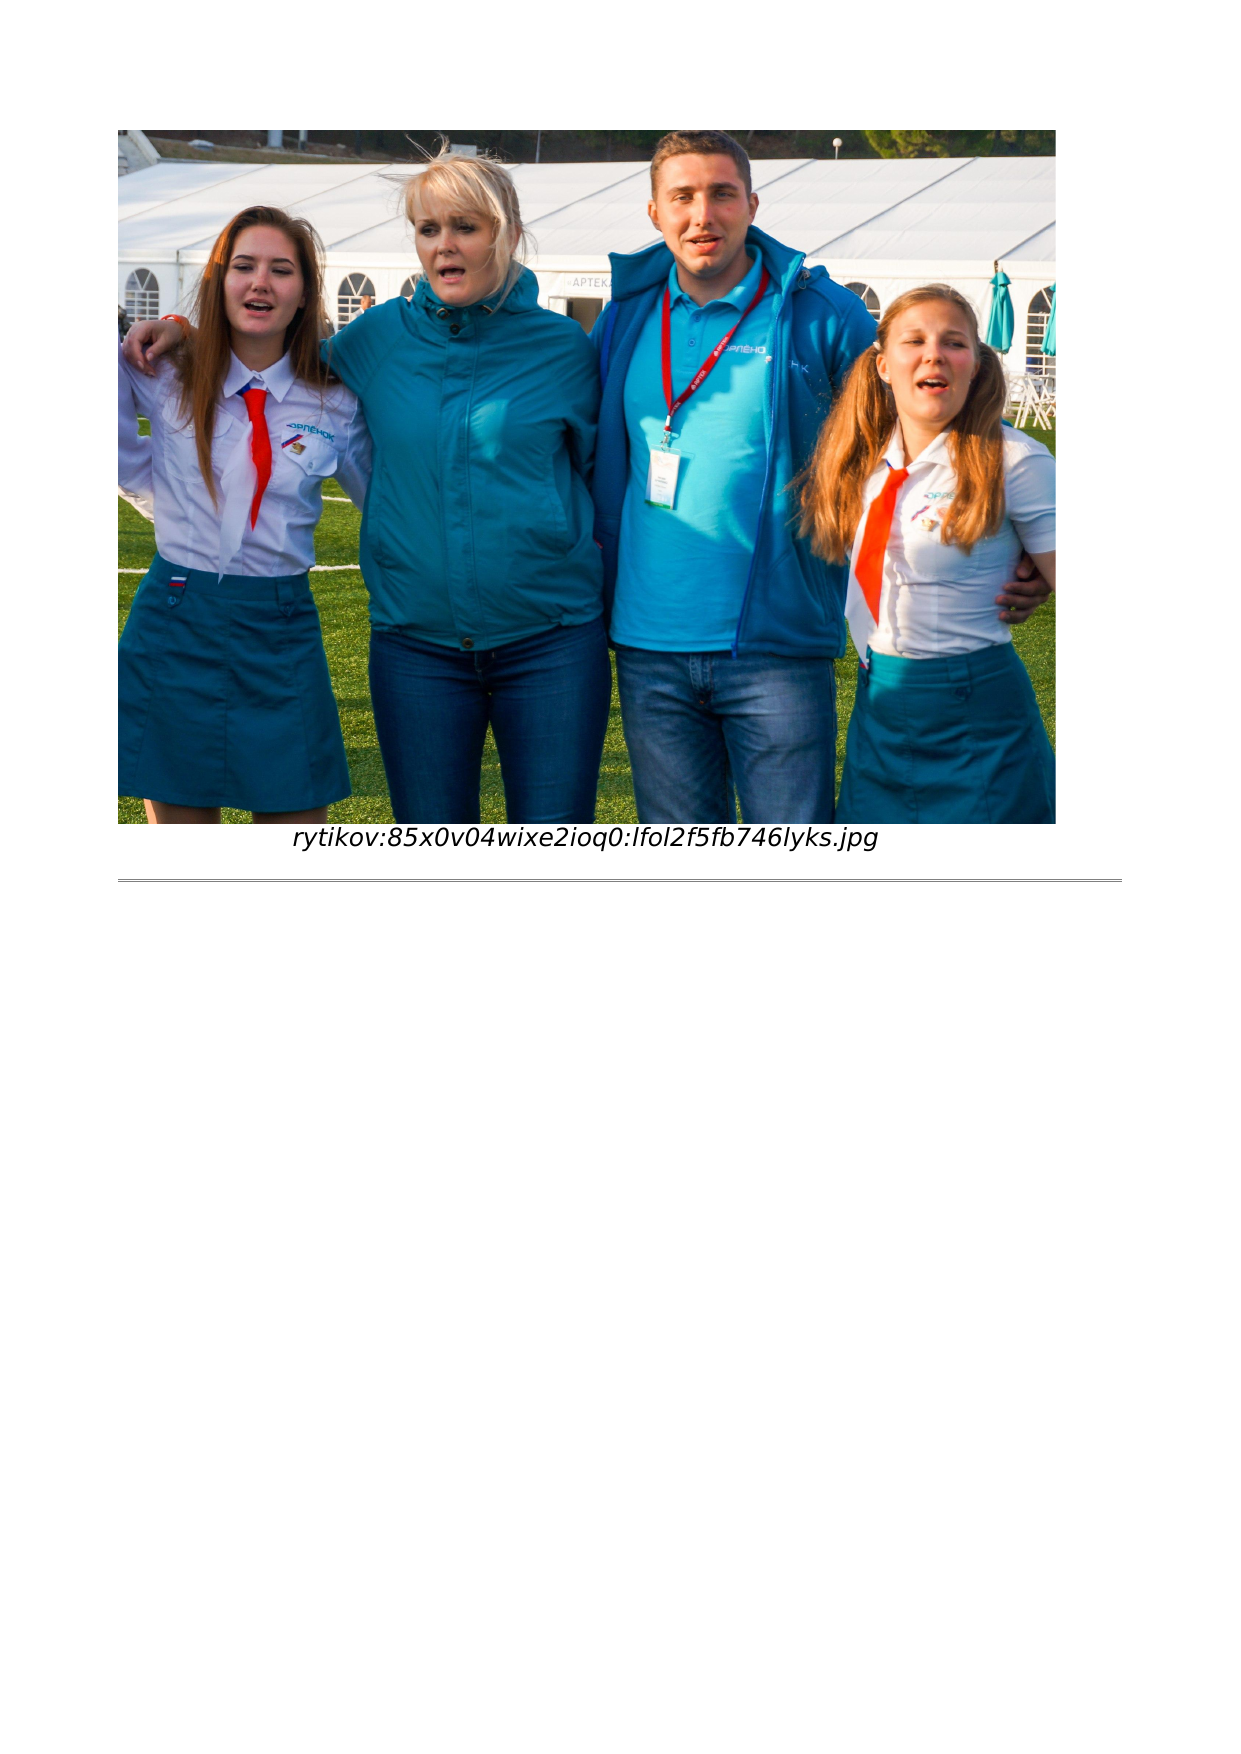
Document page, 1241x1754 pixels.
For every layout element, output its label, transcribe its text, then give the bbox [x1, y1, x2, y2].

picture [988, 728, 1044, 807]
picture [998, 772, 1050, 824]
picture [1050, 762, 1056, 790]
picture [911, 745, 960, 760]
picture [930, 721, 963, 734]
picture [882, 784, 911, 792]
picture [153, 712, 162, 717]
picture [967, 674, 982, 679]
picture [118, 681, 149, 733]
picture [118, 130, 1056, 824]
picture [167, 672, 175, 684]
text rytikov:85x0v04wixe2ioq0:lfol2f5fb746lyks.jpg [118, 824, 1056, 852]
picture [969, 709, 981, 720]
picture [118, 656, 135, 680]
picture [961, 757, 982, 769]
picture [154, 687, 170, 710]
picture [998, 647, 1008, 663]
picture [955, 686, 974, 703]
picture [989, 748, 995, 757]
picture [939, 732, 967, 744]
picture [984, 805, 993, 819]
picture [983, 736, 991, 741]
picture [992, 729, 1009, 742]
picture [133, 640, 138, 649]
picture [169, 707, 176, 717]
picture [977, 674, 1026, 724]
